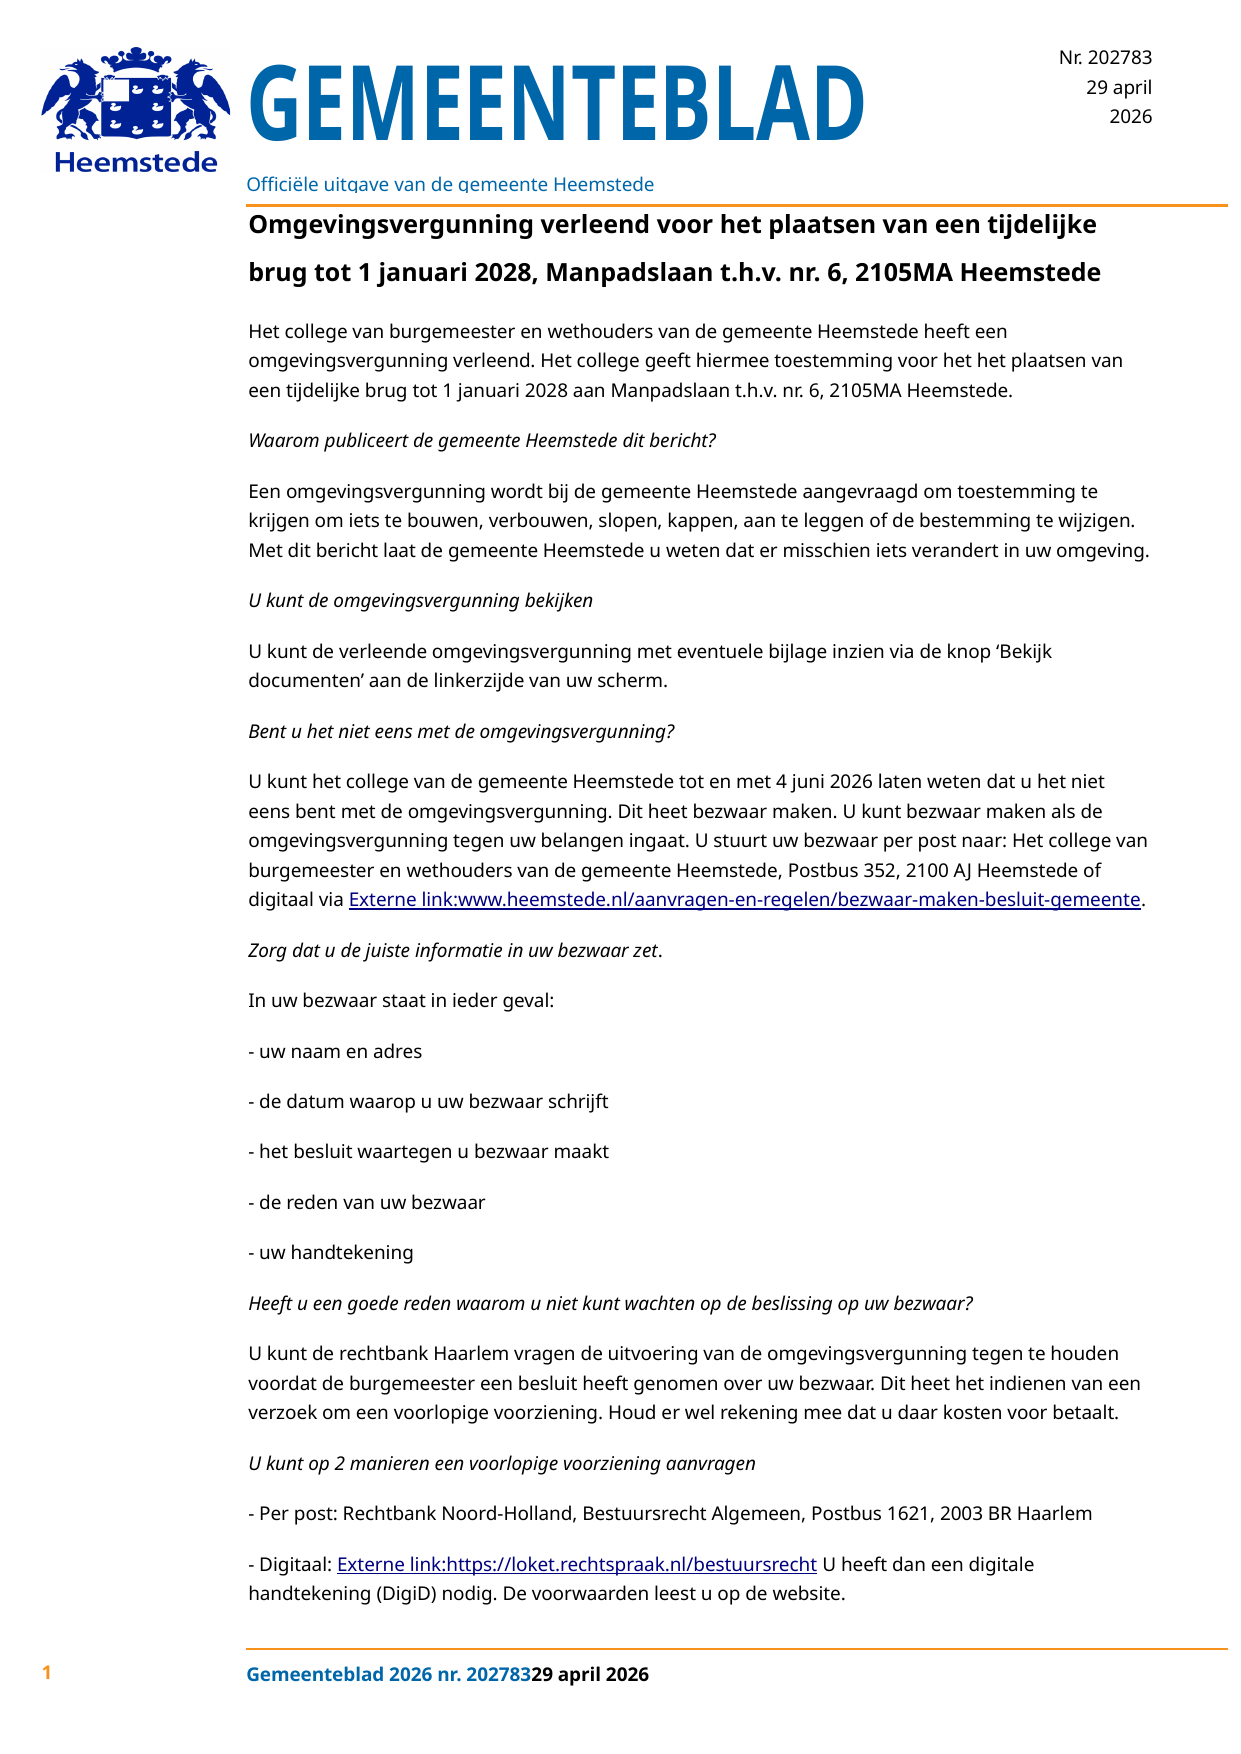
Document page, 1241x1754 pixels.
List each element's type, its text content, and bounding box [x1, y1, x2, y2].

text - Digitaal: Externe link:https://loket.rechtspraak.nl/bestuursrecht U heeft dan een digitale handtekening (DigiD) nodig. De voorwaarden leest u op de website. [248, 1551, 1152, 1606]
text U kunt op 2 manieren een voorlopige voorziening aanvragen [248, 1450, 1152, 1476]
text - de reden van uw bezwaar [248, 1189, 1152, 1215]
text Waarom publiceert de gemeente Heemstede dit bericht? [248, 427, 1152, 453]
text U kunt de verleende omgevingsvergunning met eventuele bijlage inzien via de knop ‘Bekijk documenten’ aan de linkerzijde van uw scherm. [248, 638, 1152, 693]
text Een omgevingsvergunning wordt bij de gemeente Heemstede aangevraagd om toestemming te krijgen om iets te bouwen, verbouwen, slopen, kappen, aan te leggen of de bestemming te wijzigen. Met dit bericht laat de gemeente Heemstede u weten dat er misschien iets verandert in uw omgeving. [248, 478, 1152, 563]
text - de datum waarop u uw bezwaar schrijft [248, 1088, 1152, 1114]
text U kunt de omgevingsvergunning bekijken [248, 587, 1152, 613]
text Het college van burgemeester en wethouders van de gemeente Heemstede heeft een omgevingsvergunning verleend. Het college geeft hiermee toestemming voor het het plaatsen van een tijdelijke brug tot 1 januari 2028 aan Manpadslaan t.h.v. nr. 6, 2105MA Heemstede. [248, 318, 1152, 403]
text - uw handtekening [248, 1239, 1152, 1265]
picture [41, 47, 231, 172]
text U kunt de rechtbank Haarlem vragen de uitvoering van de omgevingsvergunning tegen te houden voordat de burgemeester een besluit heeft genomen over uw bezwaar. Dit heet het indienen van een verzoek om een voorlopige voorziening. Houd er wel rekening mee dat u daar kosten voor betaalt. [248, 1340, 1152, 1425]
text - uw naam en adres [248, 1038, 1152, 1064]
text Zorg dat u de juiste informatie in uw bezwaar zet. [248, 937, 1152, 963]
text Bent u het niet eens met de omgevingsvergunning? [248, 718, 1152, 744]
text Omgevingsvergunning verleend voor het plaatsen van een tijdelijke brug tot 1 januari 2028, Manpadslaan t.h.v. nr. 6, 2105MA Heemstede [248, 207, 1152, 288]
text In uw bezwaar staat in ieder geval: [248, 987, 1152, 1013]
text - het besluit waartegen u bezwaar maakt [248, 1139, 1152, 1164]
text Heeft u een goede reden waarom u niet kunt wachten op de beslissing op uw bezwaar? [248, 1290, 1152, 1316]
text U kunt het college van de gemeente Heemstede tot en met 4 juni 2026 laten weten dat u het niet eens bent met de omgevingsvergunning. Dit heet bezwaar maken. U kunt bezwaar maken als de omgevingsvergunning tegen uw belangen ingaat. U stuurt uw bezwaar per post naar: Het college van burgemeester en wethouders van de gemeente Heemstede, Postbus 352, 2100 AJ Heemstede of digitaal via Externe link:www.heemstede.nl/aanvragen-en-regelen/bezwaar-maken-besluit-gemeente. [248, 768, 1152, 912]
text - Per post: Rechtbank Noord-Holland, Bestuursrecht Algemeen, Postbus 1621, 2003 BR Haarlem [248, 1500, 1152, 1526]
